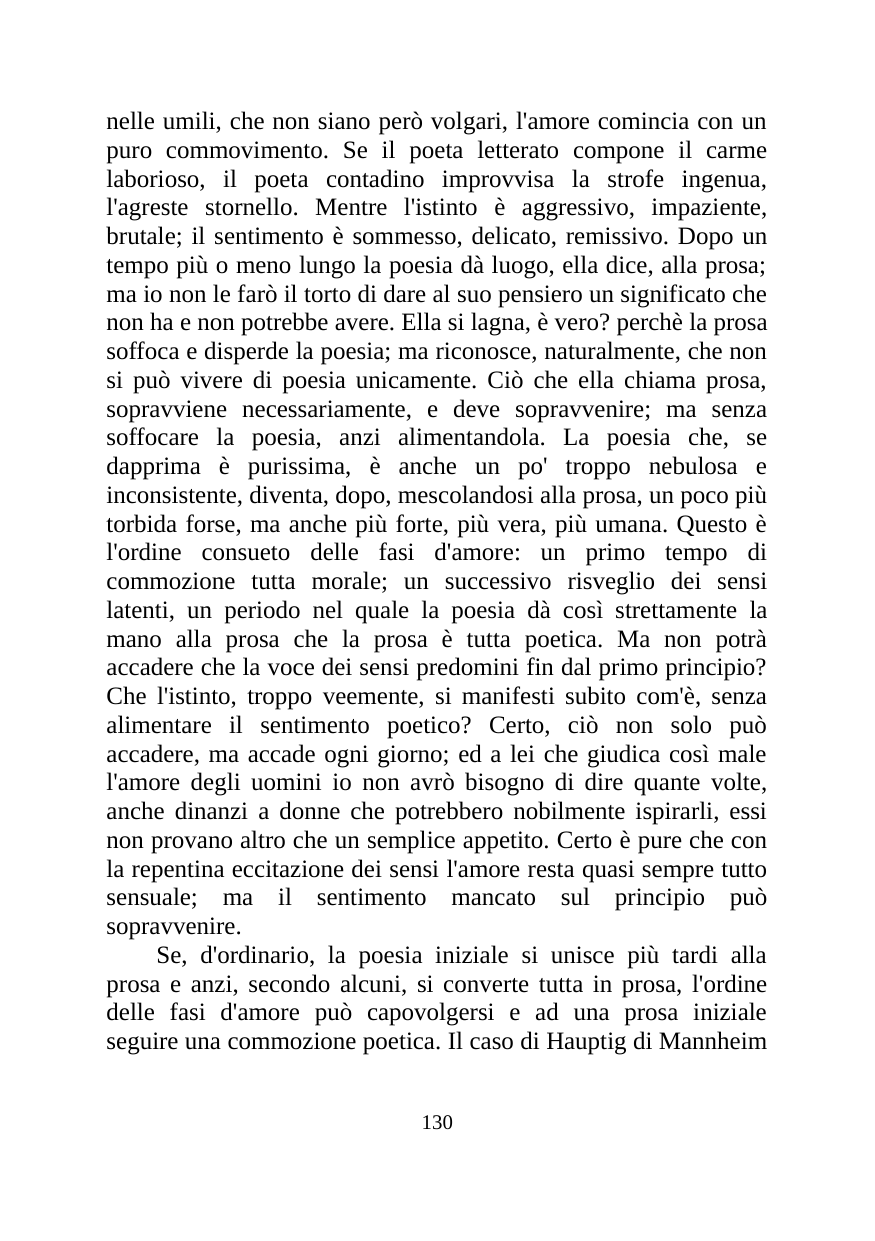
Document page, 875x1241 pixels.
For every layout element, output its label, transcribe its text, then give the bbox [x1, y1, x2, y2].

text Se, d'ordinario, la poesia iniziale si unisce più tardi alla prosa e anzi, secondo alcuni, si converte tutta in prosa, l'ordine delle fasi d'amore può capovolgersi e ad una prosa iniziale seguire una commozione poetica. Il caso di Hauptig di Mannheim [106, 940, 768, 1055]
text nelle umili, che non siano però volgari, l'amore comincia con un puro commovimento. Se il poeta letterato compone il carme laborioso, il poeta contadino improvvisa la strofe ingenua, l'agreste stornello. Mentre l'istinto è aggressivo, impaziente, brutale; il sentimento è sommesso, delicato, remissivo. Dopo un tempo più o meno lungo la poesia dà luogo, ella dice, alla prosa; ma io non le farò il torto di dare al suo pensiero un significato che non ha e non potrebbe avere. Ella si lagna, è vero? perchè la prosa soffoca e disperde la poesia; ma riconosce, naturalmente, che non si può vivere di poesia unicamente. Ciò che ella chiama prosa, sopravviene necessariamente, e deve sopravvenire; ma senza soffocare la poesia, anzi alimentandola. La poesia che, se dapprima è purissima, è anche un po' troppo nebulosa e inconsistente, diventa, dopo, mescolandosi alla prosa, un poco più torbida forse, ma anche più forte, più vera, più umana. Questo è l'ordine consueto delle fasi d'amore: un primo tempo di commozione tutta morale; un successivo risveglio dei sensi latenti, un periodo nel quale la poesia dà così strettamente la mano alla prosa che la prosa è tutta poetica. Ma non potrà accadere che la voce dei sensi predomini fin dal primo principio? Che l'istinto, troppo veemente, si manifesti subito com'è, senza alimentare il sentimento poetico? Certo, ciò non solo può accadere, ma accade ogni giorno; ed a lei che giudica così male l'amore degli uomini io non avrò bisogno di dire quante volte, anche dinanzi a donne che potrebbero nobilmente ispirarli, essi non provano altro che un semplice appetito. Certo è pure che con la repentina eccitazione dei sensi l'amore resta quasi sempre tutto sensuale; ma il sentimento mancato sul principio può sopravvenire. [106, 106, 768, 940]
